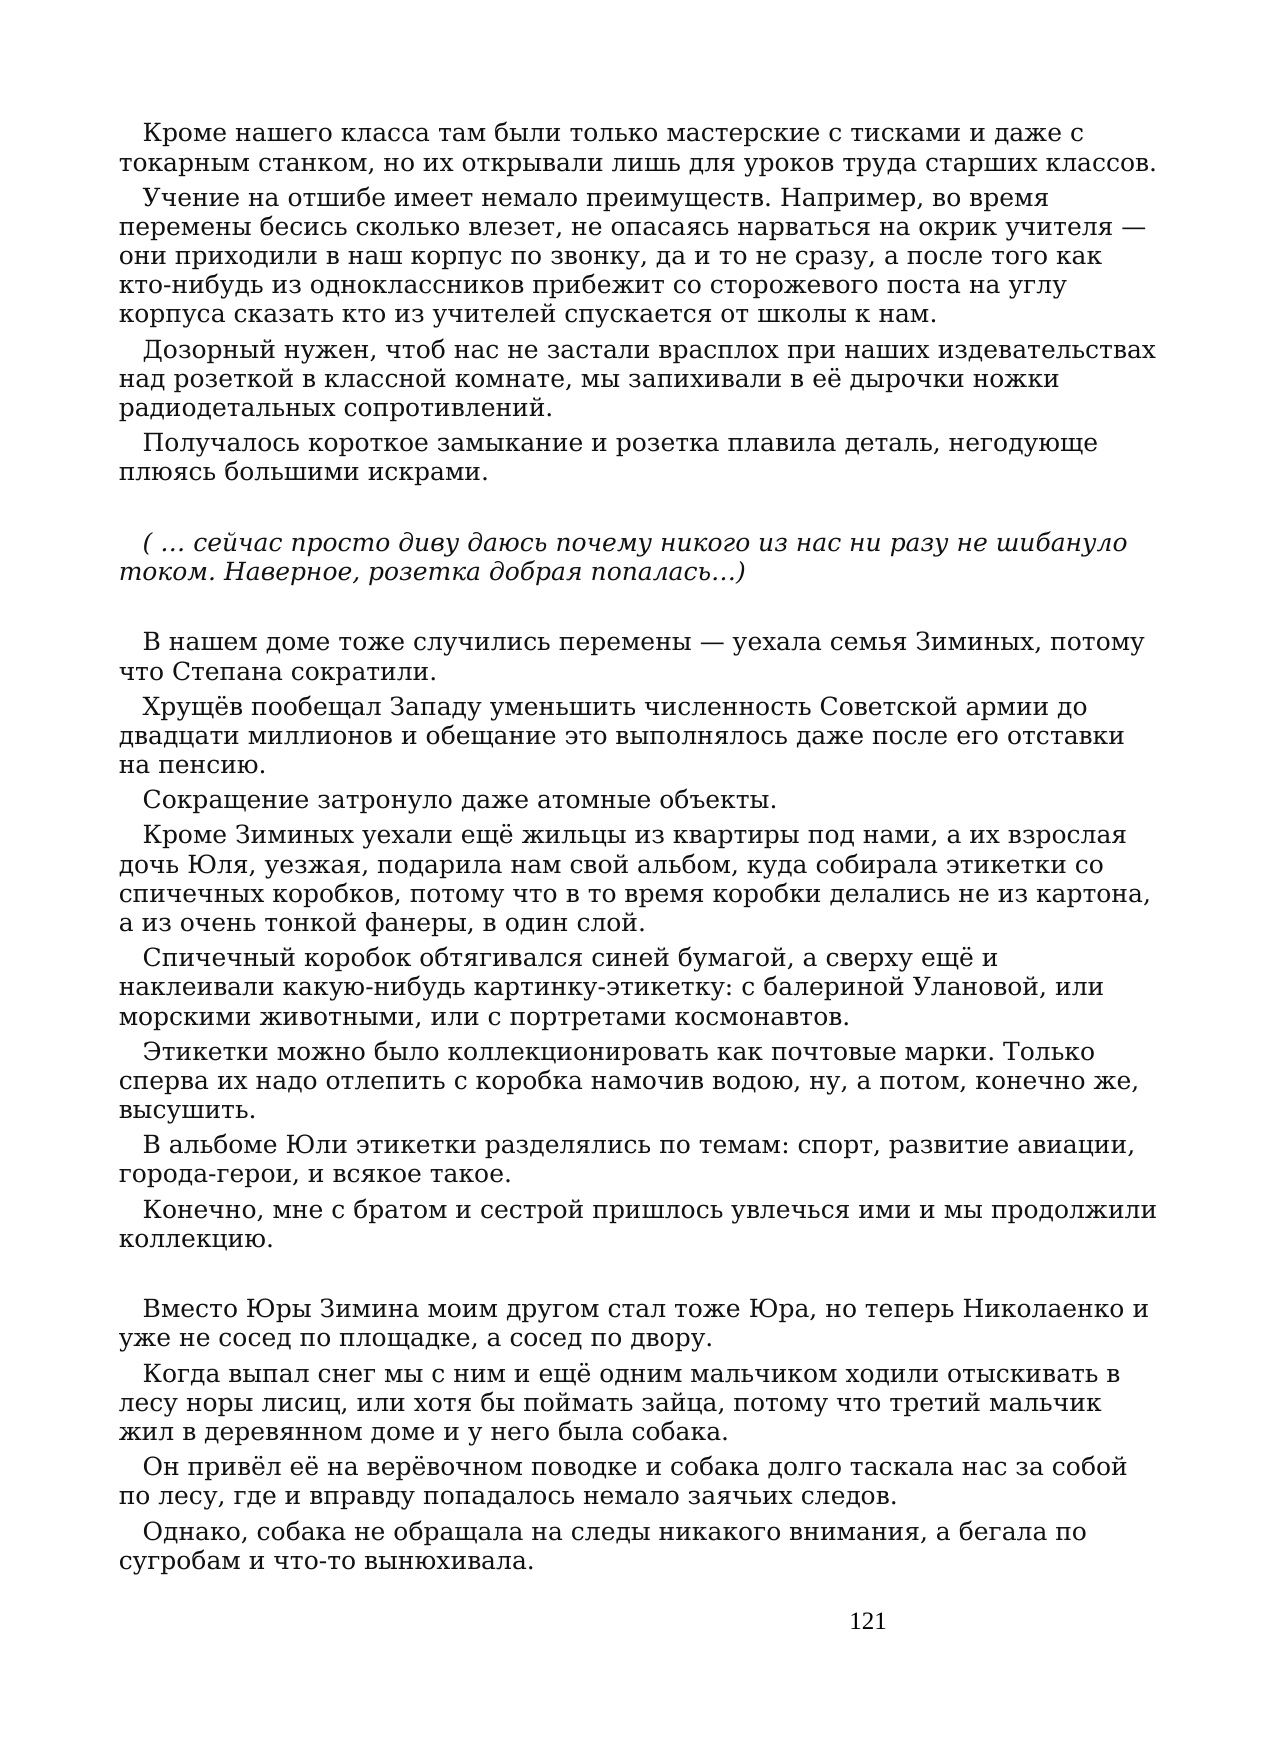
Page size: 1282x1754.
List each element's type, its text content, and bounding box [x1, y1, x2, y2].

text Конечно, мне с братом и сестрой пришлось увлечься ими и мы продолжили коллекцию. [118, 1195, 1162, 1253]
text Этикетки можно было коллекционировать как почтовые марки. Только сперва их надо отлепить с коробка намочив водою, ну, а потом, конечно же, высушить. [118, 1037, 1162, 1124]
text Он привёл её на верёвочном поводке и собака долго таскала нас за собой по лесу, где и вправду попадалось немало заячьих следов. [118, 1452, 1162, 1511]
text Сокращение затронуло даже атомные объекты. [118, 785, 1162, 814]
text В нашем доме тоже случились перемены — уехала семья Зиминых, потому что Степана сократили. [118, 627, 1162, 686]
text Хрущёв пообещал Западу уменьшить численность Советской армии до двадцати миллионов и обещание это выполнялось даже после его отставки на пенсию. [118, 692, 1162, 779]
text Кроме нашего класса там были только мастерские с тисками и даже с токарным станком, но их открывали лишь для уроков труда старших классов. [118, 118, 1162, 177]
text Когда выпал снег мы с ним и ещё одним мальчиком ходили отыскивать в лесу норы лисиц, или хотя бы поймать зайца, потому что третий мальчик жил в деревянном доме и у него была собака. [118, 1359, 1162, 1446]
text ( … сейчас просто диву даюсь почему никого из нас ни разу не шибануло током. Наверное, розетка добрая попалась…) [118, 528, 1162, 586]
text Кроме Зиминых уехали ещё жильцы из квартиры под нами, а их взрослая дочь Юля, уезжая, подарила нам свой альбом, куда собирала этикетки со спичечных коробков, потому что в то время коробки делались не из картона, а из очень тонкой фанеры, в один слой. [118, 821, 1162, 937]
text Учение на отшибе имеет немало преимуществ. Например, во время перемены бесись сколько влезет, не опасаясь нарваться на окрик учителя — они приходили в наш корпус по звонку, да и то не сразу, а после того как кто-нибудь из одноклассников прибежит со сторожевого поста на углу корпуса сказать кто из учителей спускается от школы к нам. [118, 183, 1162, 329]
text В альбоме Юли этикетки разделялись по темам: спорт, развитие авиации, города-герои, и всякое такое. [118, 1130, 1162, 1189]
text Спичечный коробок обтягивался синей бумагой, а сверху ещё и наклеивали какую-нибудь картинку-этикетку: с балериной Улановой, или морскими животными, или с портретами космонавтов. [118, 943, 1162, 1031]
text Дозорный нужен, чтоб нас не застали врасплох при наших издевательствах над розеткой в классной комнате, мы запихивали в её дырочки ножки радиодетальных сопротивлений. [118, 335, 1162, 422]
text Однако, собака не обращала на следы никакого внимания, а бегала по сугробам и что-то вынюхивала. [118, 1517, 1162, 1575]
text Получалось короткое замыкание и розетка плавила деталь, негодующе плюясь большими искрами. [118, 428, 1162, 487]
text Вместо Юры Зимина моим другом стал тоже Юра, но теперь Николаенко и уже не сосед по площадке, а сосед по двору. [118, 1294, 1162, 1353]
